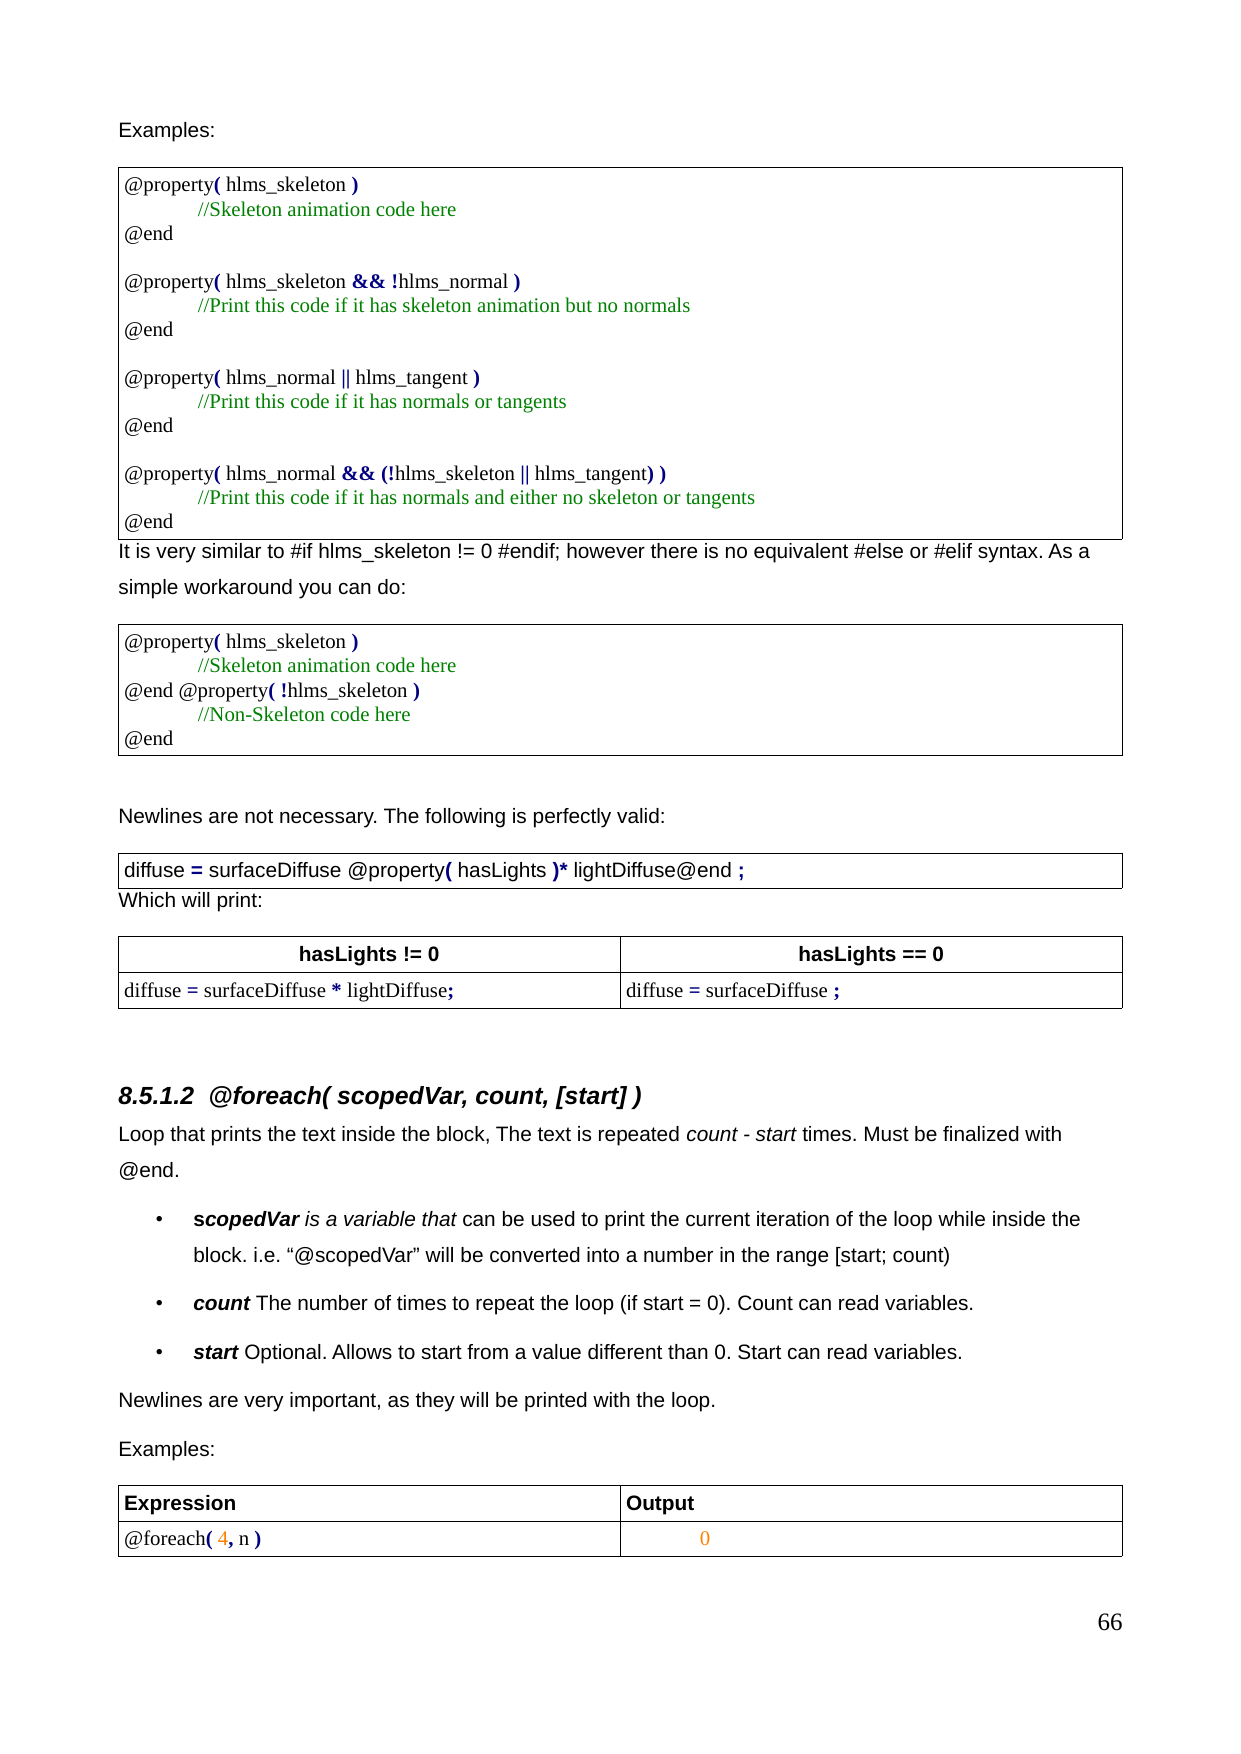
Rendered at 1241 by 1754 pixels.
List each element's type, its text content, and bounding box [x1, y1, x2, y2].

table_header diffuse = surfaceDiffuse @property( hasLights )* lightDiffuse@end ; [119, 854, 1122, 888]
text Loop that prints the text inside the block, The text is repeated count - start times. Must be finalized with @end. [118, 1122, 1122, 1182]
text Newlines are very important, as they will be printed with the loop. [118, 1388, 1122, 1412]
text Newlines are not necessary. The following is perfectly valid: [118, 804, 1122, 828]
table_header Output [621, 1486, 1122, 1521]
text Examples: [118, 118, 1122, 142]
text Examples: [118, 1437, 1122, 1461]
text Which will print: [118, 889, 1122, 912]
table_header @property( hlms_skeleton ) //Skeleton animation code here @end @property( hlms_skeleton && !hlms_normal ) //Print this code if it has skeleton animation but no normals @end @property( hlms_normal || hlms_tangent ) //Print this code if it has normals or tangents @end @property( hlms_normal && (!hlms_skeleton || hlms_tangent) ) //Print this code if it has normals and either no skeleton or tangents @end [119, 168, 1122, 539]
table_header hasLights != 0 [119, 937, 620, 972]
list scopedVar is a variable that can be used to print the current iteration of the loop while inside the block. i.e. “@scopedVar” will be converted into a number in the range [start; count) [156, 1207, 1122, 1267]
table_cell diffuse = surfaceDiffuse * lightDiffuse; [119, 973, 620, 1008]
list start Optional. Allows to start from a value different than 0. Start can read variables. [156, 1339, 1122, 1364]
table_header @property( hlms_skeleton ) //Skeleton animation code here @end @property( !hlms_skeleton ) //Non-Skeleton code here @end [119, 625, 1122, 755]
subtitle @foreach( scopedVar, count, [start] ) [118, 1081, 1122, 1110]
table_header hasLights == 0 [621, 937, 1122, 972]
table_header Expression [119, 1486, 620, 1521]
table_cell @foreach( 4, n ) [119, 1522, 620, 1556]
table_cell 0 [621, 1522, 1122, 1556]
text It is very similar to #if hlms_skeleton != 0 #endif; however there is no equivalent #else or #elif syntax. As a simple workaround you can do: [118, 540, 1122, 599]
list count The number of times to repeat the loop (if start = 0). Count can read variables. [156, 1291, 1122, 1315]
table_cell diffuse = surfaceDiffuse ; [621, 973, 1122, 1008]
